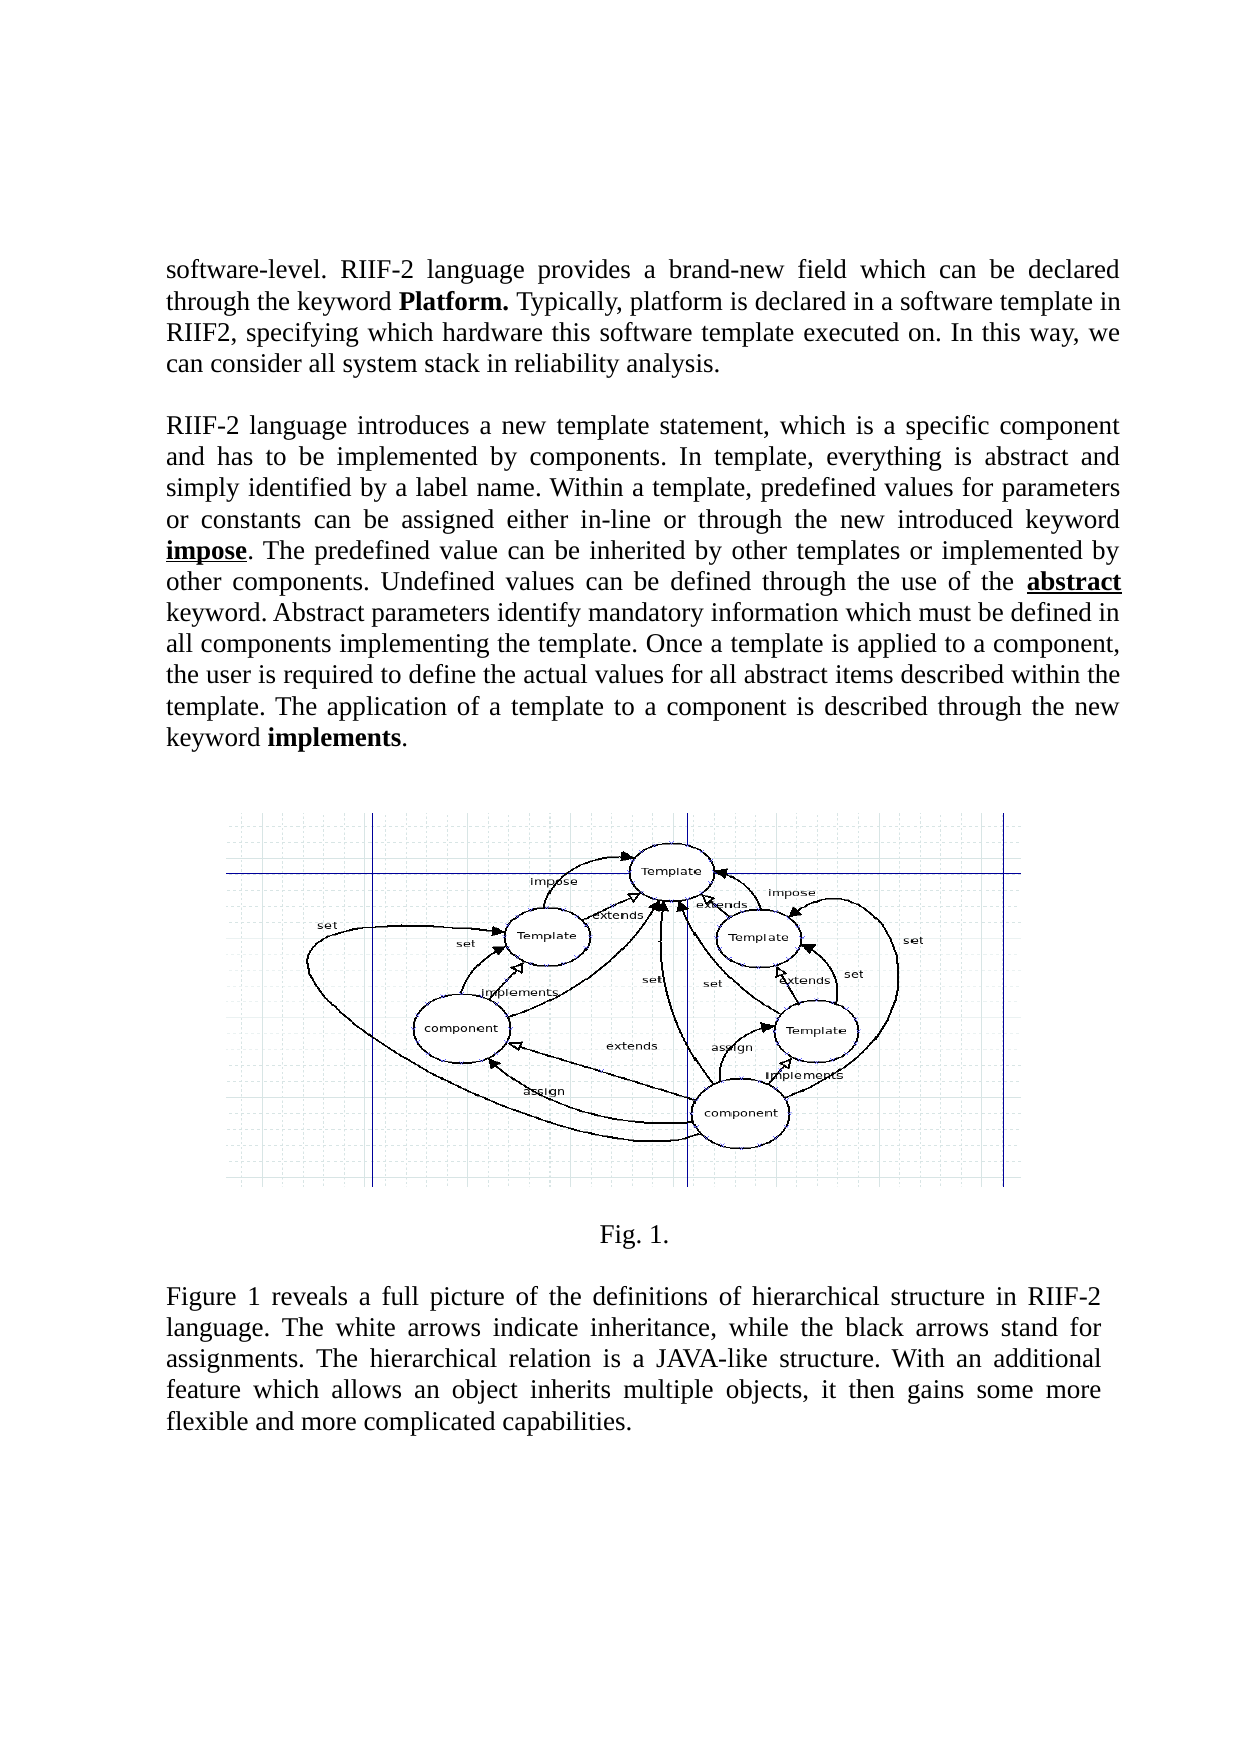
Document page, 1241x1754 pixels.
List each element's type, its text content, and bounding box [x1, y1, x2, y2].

text Figure 1 reveals a full picture of the definitions of hierarchical structure in RIIF-2 language. The white arrows indicate inheritance, while the black arrows stand for assignments. The hierarchical relation is a JAVA-like structure. With an additional feature which allows an object inherits multiple objects, it then gains some more flexible and more complicated capabilities. [166, 1280, 1103, 1436]
picture [226, 813, 1021, 1187]
text Fig. 1. [166, 1218, 1103, 1249]
text RIIF-2 language introduces a new template statement, which is a specific component and has to be implemented by components. In template, everything is abstract and simply identified by a label name. Within a template, predefined values for parameters or constants can be assigned either in-line or through the new introduced keyword impose. The predefined value can be inherited by other templates or implemented by other components. Undefined values can be defined through the use of the abstract keyword. Abstract parameters identify mandatory information which must be defined in all components implementing the template. Once a template is applied to a component, the user is required to define the actual values for all abstract items described within the template. The application of a template to a component is described through the new keyword implements. [166, 409, 1121, 752]
text software-level. RIIF-2 language provides a brand-new field which can be declared through the keyword Platform. Typically, platform is declared in a software template in RIIF2, specifying which hardware this software template executed on. In this way, we can consider all system stack in reliability analysis. [166, 253, 1121, 378]
